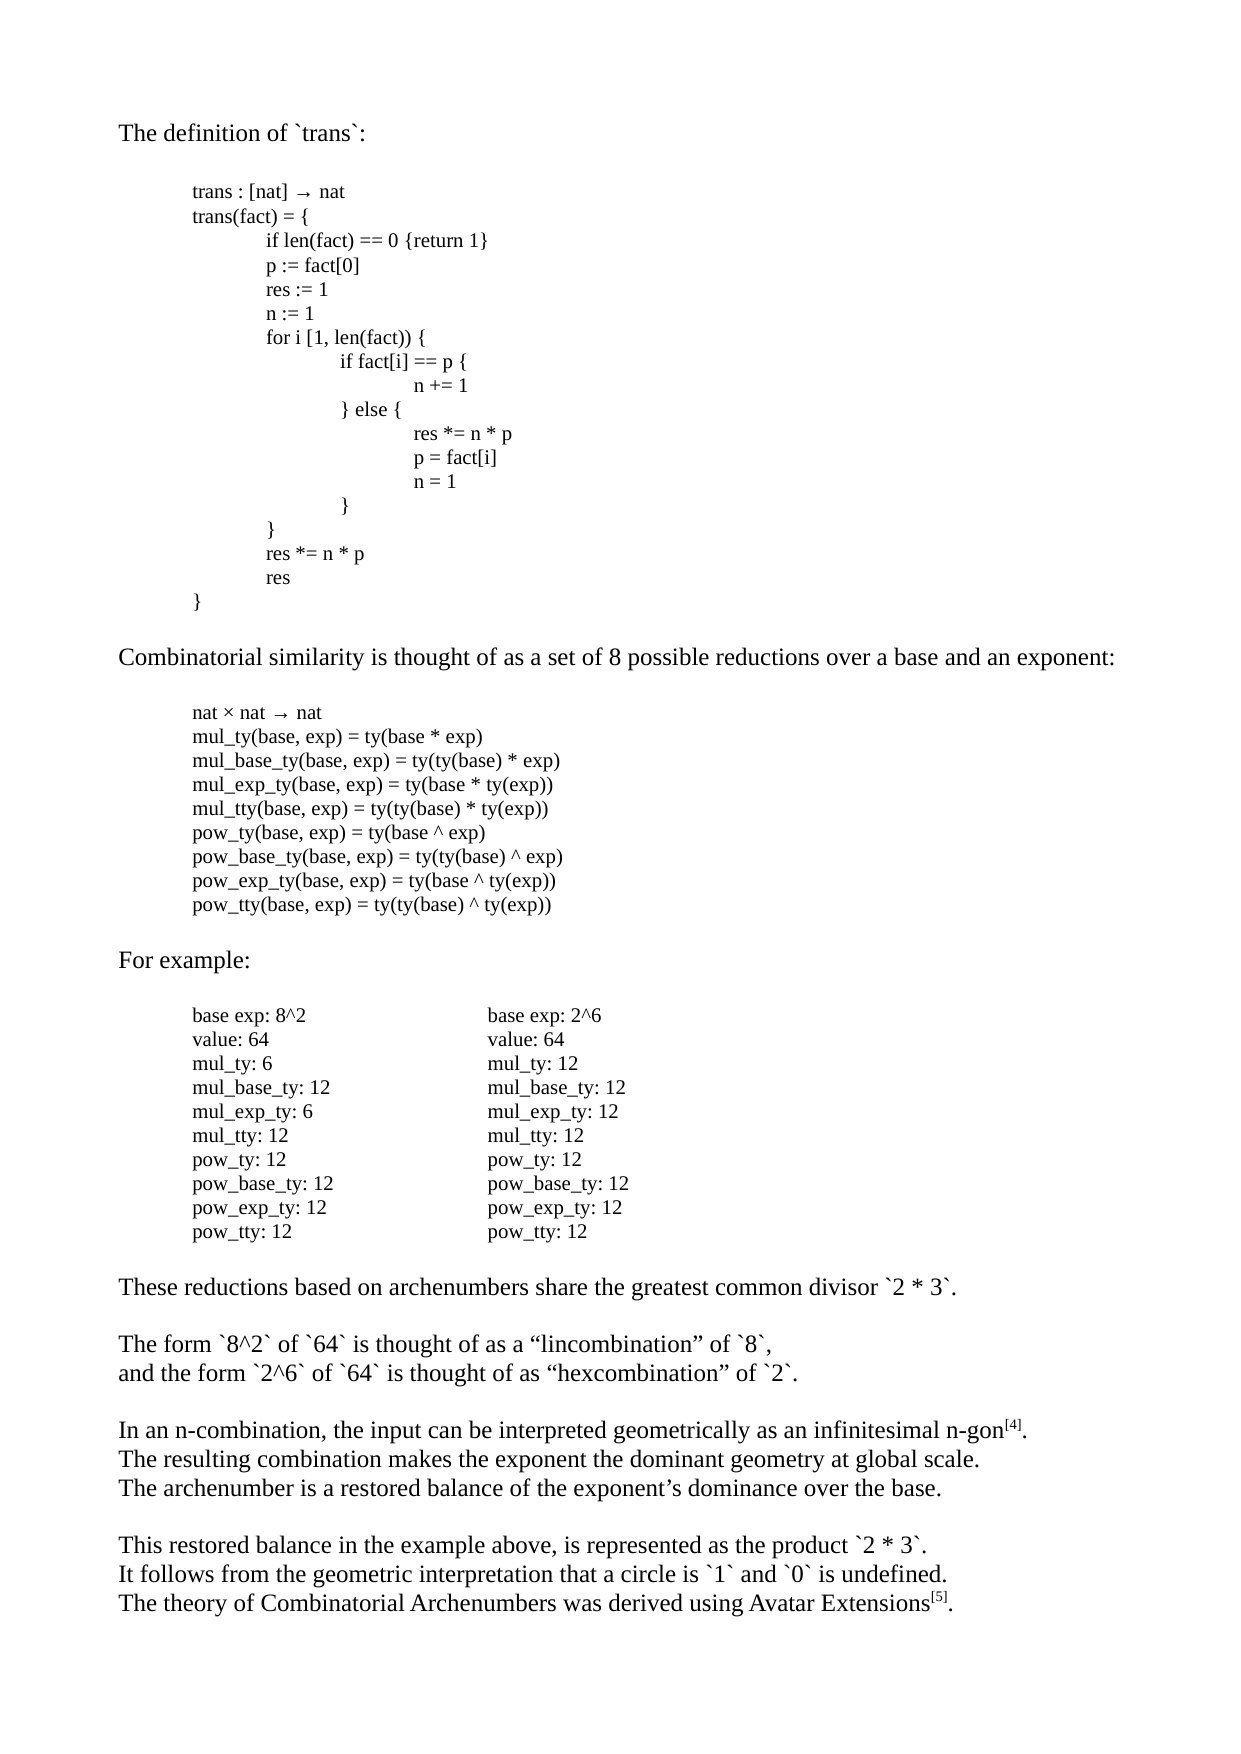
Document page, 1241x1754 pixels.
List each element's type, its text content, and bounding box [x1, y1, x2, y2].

text p = fact[i] [118, 445, 1122, 469]
text } [118, 589, 1122, 613]
text pow_ty: 12 pow_ty: 12 [118, 1147, 1122, 1171]
text This restored balance in the example above, is represented as the product `2 * 3`. [118, 1531, 1122, 1559]
text pow_exp_ty: 12 pow_exp_ty: 12 [118, 1195, 1122, 1219]
text res *= n * p [118, 421, 1122, 445]
text p := fact[0] [118, 252, 1122, 277]
text The resulting combination makes the exponent the dominant geometry at global scale. [118, 1444, 1122, 1473]
text for i [1, len(fact)) { [118, 325, 1122, 349]
text n := 1 [118, 301, 1122, 325]
text mul_base_ty: 12 mul_base_ty: 12 [118, 1075, 1122, 1099]
text Combinatorial similarity is thought of as a set of 8 possible reductions over a base and an exponent: [118, 642, 1122, 671]
text mul_base_ty(base, exp) = ty(ty(base) * exp) [118, 748, 1122, 772]
text mul_exp_ty: 6 mul_exp_ty: 12 [118, 1099, 1122, 1123]
text res *= n * p [118, 541, 1122, 565]
text trans : [nat] → nat [118, 176, 1122, 204]
text if len(fact) == 0 {return 1} [118, 228, 1122, 252]
text pow_tty(base, exp) = ty(ty(base) ^ ty(exp)) [118, 892, 1122, 916]
text mul_tty: 12 mul_tty: 12 [118, 1123, 1122, 1147]
text if fact[i] == p { [118, 349, 1122, 373]
text For example: [118, 945, 1122, 974]
text res [118, 565, 1122, 589]
text base exp: 8^2 base exp: 2^6 [118, 1002, 1122, 1027]
text trans(fact) = { [118, 204, 1122, 228]
text n += 1 [118, 373, 1122, 397]
text } [118, 517, 1122, 541]
text nat × nat → nat [118, 700, 1122, 724]
text These reductions based on archenumbers share the greatest common divisor `2 * 3`. [118, 1272, 1122, 1301]
text The theory of Combinatorial Archenumbers was derived using Avatar Extensions[5]. [118, 1588, 1122, 1617]
text pow_base_ty: 12 pow_base_ty: 12 [118, 1171, 1122, 1195]
text In an n-combination, the input can be interpreted geometrically as an infinitesimal n-gon[4]. [118, 1416, 1122, 1444]
text pow_ty(base, exp) = ty(base ^ exp) [118, 820, 1122, 844]
text } else { [118, 397, 1122, 421]
text res := 1 [118, 277, 1122, 301]
text n = 1 [118, 469, 1122, 493]
text The archenumber is a restored balance of the exponent’s dominance over the base. [118, 1473, 1122, 1502]
text mul_ty(base, exp) = ty(base * exp) [118, 724, 1122, 748]
text mul_tty(base, exp) = ty(ty(base) * ty(exp)) [118, 796, 1122, 820]
text mul_exp_ty(base, exp) = ty(base * ty(exp)) [118, 772, 1122, 796]
text and the form `2^6` of `64` is thought of as “hexcombination” of `2`. [118, 1358, 1122, 1387]
text } [118, 493, 1122, 517]
text It follows from the geometric interpretation that a circle is `1` and `0` is undefined. [118, 1559, 1122, 1588]
text value: 64 value: 64 [118, 1027, 1122, 1051]
text pow_base_ty(base, exp) = ty(ty(base) ^ exp) [118, 844, 1122, 868]
text The definition of `trans`: [118, 118, 1122, 147]
text mul_ty: 6 mul_ty: 12 [118, 1051, 1122, 1075]
text pow_tty: 12 pow_tty: 12 [118, 1219, 1122, 1243]
text The form `8^2` of `64` is thought of as a “lincombination” of `8`, [118, 1329, 1122, 1358]
text pow_exp_ty(base, exp) = ty(base ^ ty(exp)) [118, 868, 1122, 892]
